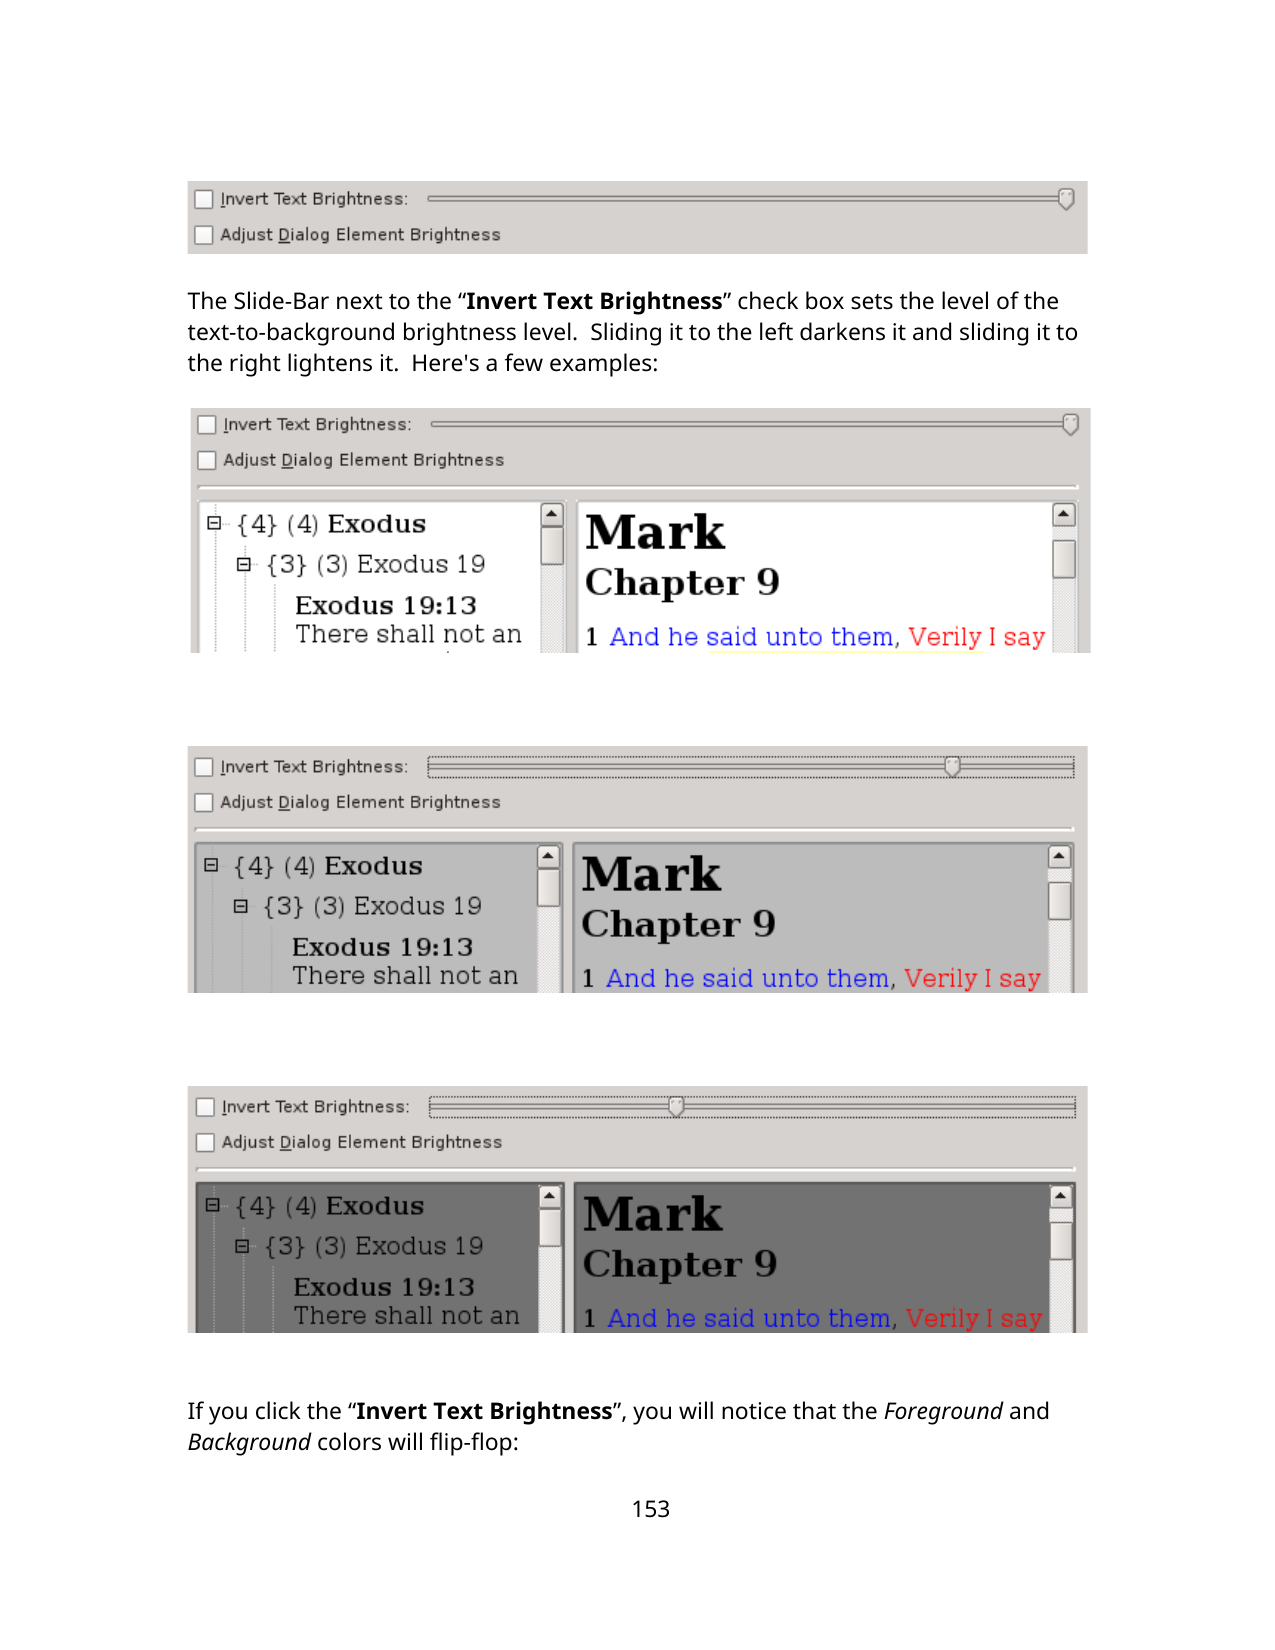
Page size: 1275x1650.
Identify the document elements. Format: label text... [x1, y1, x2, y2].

text If you click the “Invert Text Brightness”, you will notice that the Foreground and Background colors will flip-flop: [187, 1395, 1087, 1457]
text The Slide-Bar next to the “Invert Text Brightness” check box sets the level of the text-to-background brightness level. Sliding it to the left darkens it and sliding it to the right lightens it. Here's a few examples: [187, 285, 1087, 378]
picture [187, 1086, 1088, 1333]
picture [187, 181, 1088, 254]
picture [190, 408, 1091, 653]
picture [187, 746, 1088, 993]
